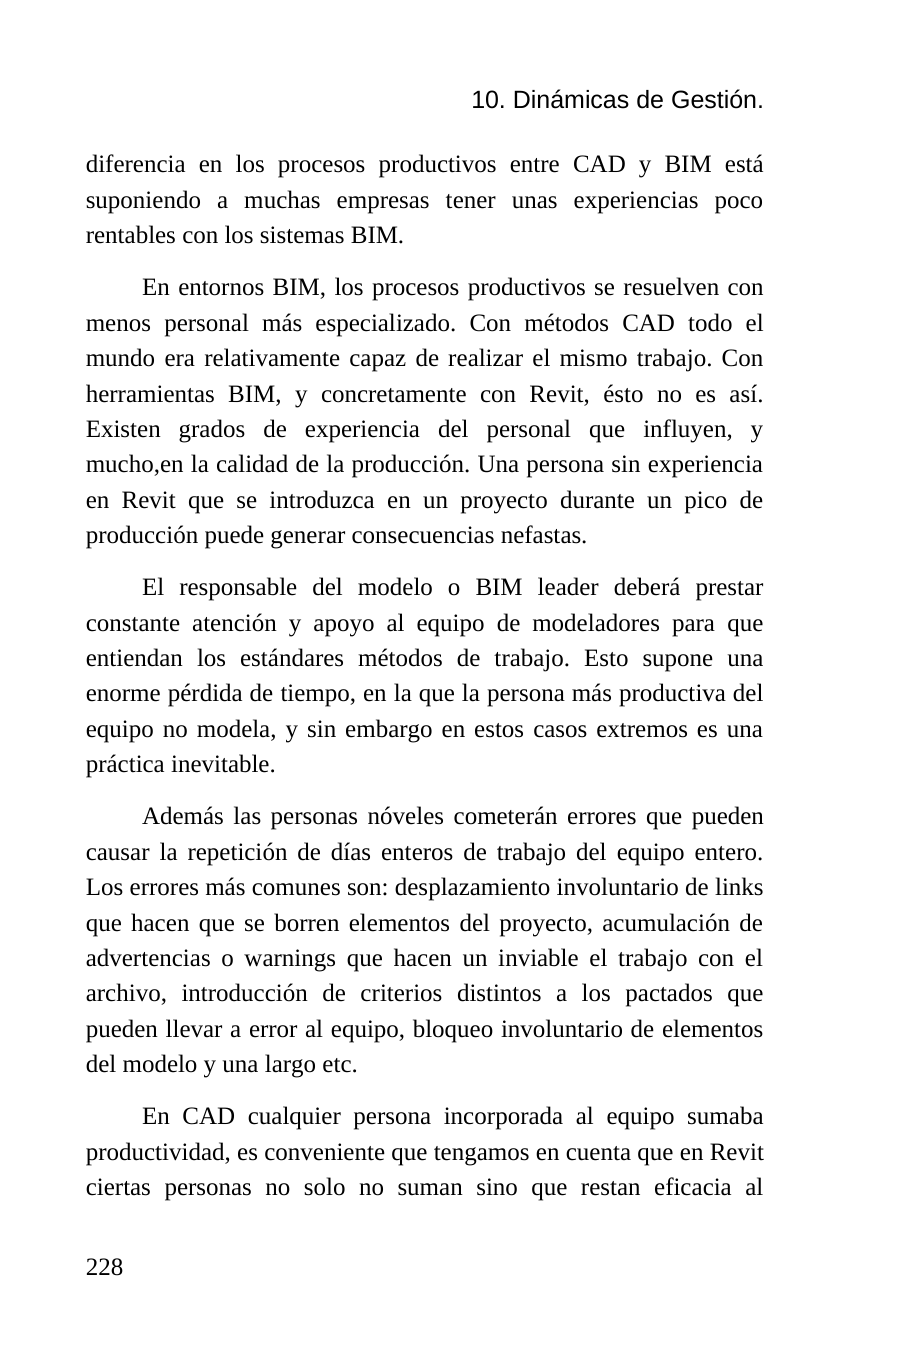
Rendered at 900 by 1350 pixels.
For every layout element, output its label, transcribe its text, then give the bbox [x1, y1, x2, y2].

text En CAD cualquier persona incorporada al equipo sumaba productividad, es conveniente que tengamos en cuenta que en Revit ciertas personas no solo no suman sino que restan eficacia al [86, 1096, 764, 1202]
text diferencia en los procesos productivos entre CAD y BIM está suponiendo a muchas empresas tener unas experiencias poco rentables con los sistemas BIM. [86, 144, 764, 251]
text Además las personas nóveles cometerán errores que pueden causar la repetición de días enteros de trabajo del equipo entero. Los errores más comunes son: desplazamiento involuntario de links que hacen que se borren elementos del proyecto, acumulación de advertencias o warnings que hacen un inviable el trabajo con el archivo, introducción de criterios distintos a los pactados que pueden llevar a error al equipo, bloqueo involuntario de elementos del modelo y una largo etc. [86, 796, 764, 1080]
text El responsable del modelo o BIM leader deberá prestar constante atención y apoyo al equipo de modeladores para que entiendan los estándares métodos de trabajo. Esto supone una enorme pérdida de tiempo, en la que la persona más productiva del equipo no modela, y sin embargo en estos casos extremos es una práctica inevitable. [86, 567, 764, 780]
text En entornos BIM, los procesos productivos se resuelven con menos personal más especializado. Con métodos CAD todo el mundo era relativamente capaz de realizar el mismo trabajo. Con herramientas BIM, y concretamente con Revit, ésto no es así. Existen grados de experiencia del personal que influyen, y mucho,en la calidad de la producción. Una persona sin experiencia en Revit que se introduzca en un proyecto durante un pico de producción puede generar consecuencias nefastas. [86, 267, 764, 551]
